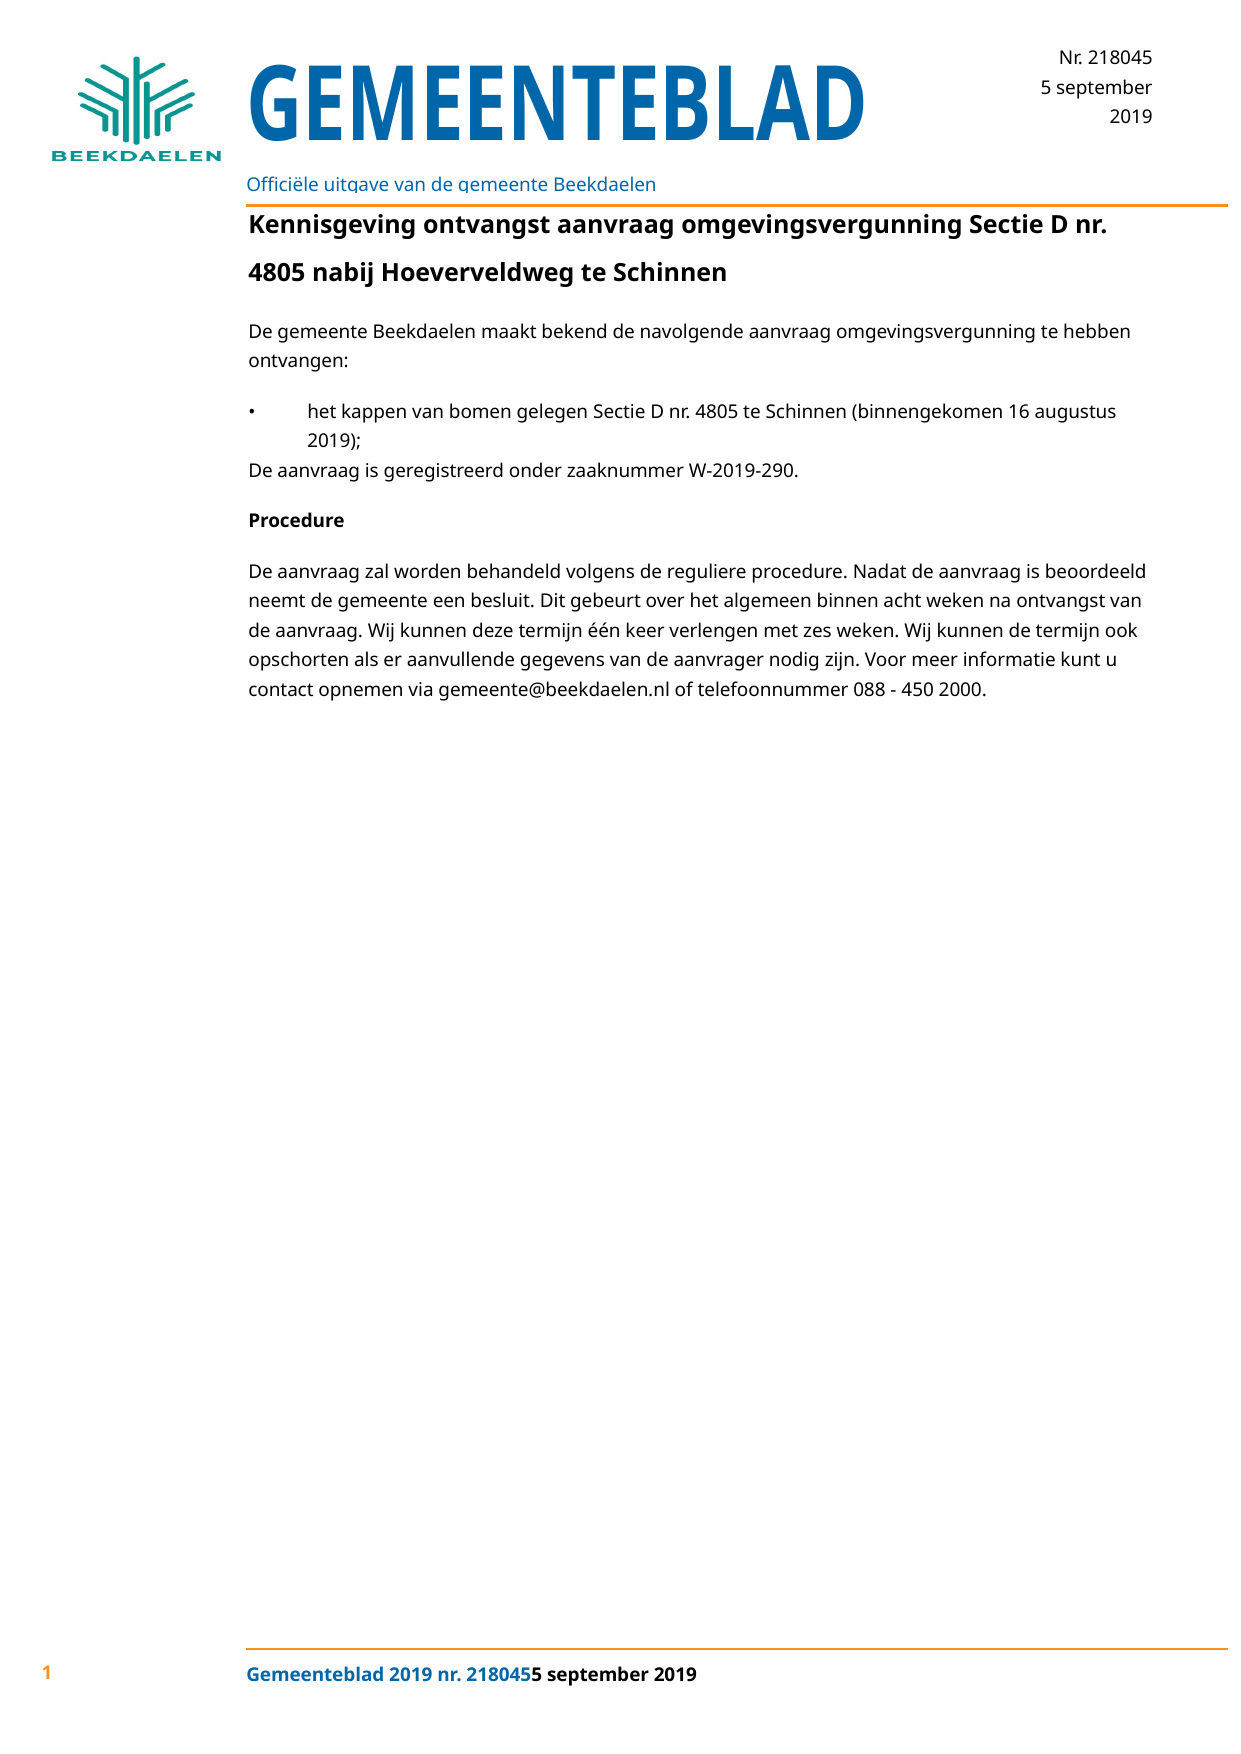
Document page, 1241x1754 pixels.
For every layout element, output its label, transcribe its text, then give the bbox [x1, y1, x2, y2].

text Kennisgeving ontvangst aanvraag omgevingsvergunning Sectie D nr. 4805 nabij Hoeverveldweg te Schinnen [248, 207, 1152, 288]
list het kappen van bomen gelegen Sectie D nr. 4805 te Schinnen (binnengekomen 16 augustus 2019); [248, 398, 1152, 453]
text De aanvraag zal worden behandeld volgens de reguliere procedure. Nadat de aanvraag is beoordeeld neemt de gemeente een besluit. Dit gebeurt over het algemeen binnen acht weken na ontvangst van de aanvraag. Wij kunnen deze termijn één keer verlengen met zes weken. Wij kunnen de termijn ook opschorten als er aanvullende gegevens van de aanvrager nodig zijn. Voor meer informatie kunt u contact opnemen via gemeente@beekdaelen.nl of telefoonnummer 088 - 450 2000. [248, 558, 1152, 702]
text De gemeente Beekdaelen maakt bekend de navolgende aanvraag omgevingsvergunning te hebben ontvangen: [248, 318, 1152, 373]
text Procedure [248, 507, 1152, 533]
text De aanvraag is geregistreerd onder zaaknummer W-2019-290. [248, 457, 1152, 483]
picture [41, 47, 231, 172]
